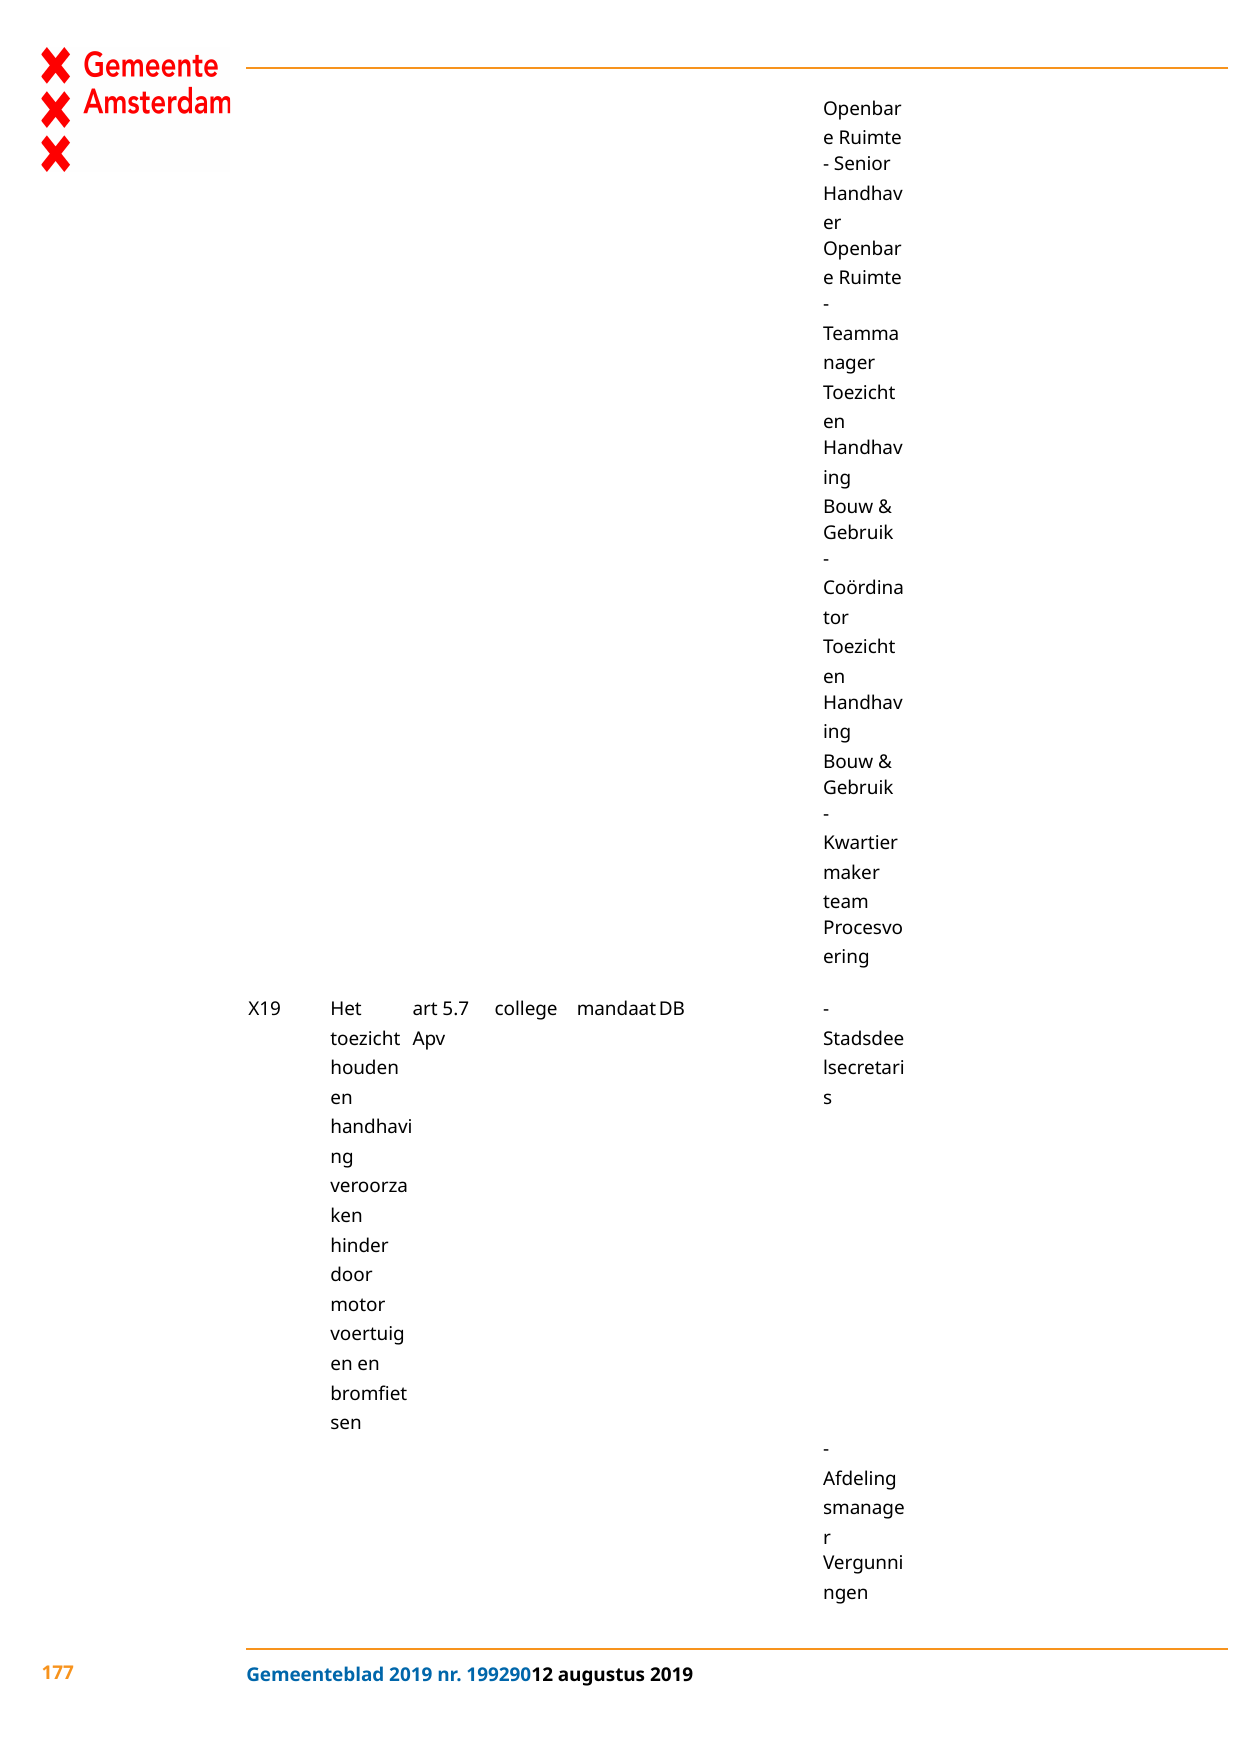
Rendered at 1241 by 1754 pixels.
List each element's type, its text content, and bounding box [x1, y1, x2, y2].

table_cell [577, 150, 659, 235]
table_cell [987, 914, 1069, 969]
table_cell [741, 914, 823, 969]
table_cell [1069, 95, 1152, 150]
table_cell [659, 290, 741, 434]
table_cell [741, 519, 823, 545]
table_cell [905, 995, 987, 1435]
table_cell [987, 290, 1069, 434]
table_cell mandaat [577, 995, 659, 1435]
table_cell DB [659, 995, 741, 1435]
table_cell [987, 434, 1069, 519]
table_cell [1069, 970, 1152, 995]
table_cell [248, 150, 330, 235]
table_cell [494, 235, 577, 290]
table_cell [248, 434, 330, 519]
table_cell [1069, 774, 1152, 800]
table_cell [1069, 995, 1152, 1435]
table_cell [494, 519, 577, 545]
table_cell [494, 774, 577, 800]
table_cell [412, 150, 494, 235]
table_cell [741, 970, 823, 995]
table_cell [659, 689, 741, 774]
table_cell - Coördinator Toezicht en [823, 545, 905, 689]
table_cell [330, 914, 412, 969]
table_cell [248, 235, 330, 290]
table_cell [577, 519, 659, 545]
table_cell [741, 1550, 823, 1605]
table_cell [741, 800, 823, 914]
table_cell [248, 689, 330, 774]
table_cell [248, 914, 330, 969]
table_cell [905, 434, 987, 519]
table_cell [248, 95, 330, 150]
table_cell [741, 95, 823, 150]
table_cell [577, 800, 659, 914]
table_cell [248, 1435, 330, 1549]
table_cell [905, 150, 987, 235]
table_cell Openbare Ruimte [823, 95, 905, 150]
table_cell [494, 290, 577, 434]
table_cell [1069, 914, 1152, 969]
table_cell [412, 1435, 494, 1549]
table_cell [741, 545, 823, 689]
table_cell Gebruik [823, 519, 905, 545]
table_cell [905, 914, 987, 969]
table_cell [330, 519, 412, 545]
table_cell [1069, 1550, 1152, 1605]
table_cell [1069, 800, 1152, 914]
table_cell [412, 235, 494, 290]
table_cell [905, 800, 987, 914]
table_cell [987, 545, 1069, 689]
table_cell [412, 800, 494, 914]
table_cell [494, 689, 577, 774]
table_cell Gebruik [823, 774, 905, 800]
table_cell [330, 545, 412, 689]
table_cell [248, 800, 330, 914]
table_cell [330, 800, 412, 914]
table_cell [659, 545, 741, 689]
table_cell [494, 914, 577, 969]
table_cell [330, 1550, 412, 1605]
table_cell [659, 800, 741, 914]
table_cell Procesvoering [823, 914, 905, 969]
table_cell [987, 800, 1069, 914]
table_cell [659, 235, 741, 290]
table_cell [987, 970, 1069, 995]
table_cell [741, 774, 823, 800]
table_cell [412, 545, 494, 689]
table_cell - Teammanager Toezicht en [823, 290, 905, 434]
table_cell [659, 150, 741, 235]
table_cell [494, 970, 577, 995]
table_cell [1069, 1435, 1152, 1549]
table_cell [494, 1550, 577, 1605]
table_cell [987, 95, 1069, 150]
table_cell [412, 689, 494, 774]
table_cell Handhaving Bouw & [823, 689, 905, 774]
table_cell - Afdelingsmanager [823, 1435, 905, 1549]
table_cell [659, 519, 741, 545]
table_cell [905, 95, 987, 150]
table_cell art 5.7 Apv [412, 995, 494, 1435]
table_cell [412, 95, 494, 150]
table_cell [987, 1550, 1069, 1605]
table_cell [577, 95, 659, 150]
table_cell [905, 1435, 987, 1549]
table_cell [330, 689, 412, 774]
table_cell [330, 774, 412, 800]
table_cell [1069, 290, 1152, 434]
table_cell [330, 1435, 412, 1549]
table_cell [987, 774, 1069, 800]
table_cell [330, 290, 412, 434]
table_cell [412, 519, 494, 545]
table_cell [577, 970, 659, 995]
table_cell [905, 545, 987, 689]
table_cell X19 [248, 995, 330, 1435]
table_cell [494, 95, 577, 150]
table_cell [577, 434, 659, 519]
table_cell [659, 970, 741, 995]
table_cell - Kwartiermaker team [823, 800, 905, 914]
table_cell [577, 689, 659, 774]
table_cell [248, 290, 330, 434]
table_cell [905, 519, 987, 545]
table_cell [741, 150, 823, 235]
table_cell [412, 434, 494, 519]
table_cell [412, 290, 494, 434]
table_cell Vergunningen [823, 1550, 905, 1605]
table_cell [248, 545, 330, 689]
table_cell [823, 970, 905, 995]
table_cell [412, 774, 494, 800]
table_cell [330, 434, 412, 519]
table_cell Handhaving Bouw & [823, 434, 905, 519]
table_cell Openbare Ruimte [823, 235, 905, 290]
table_cell [248, 519, 330, 545]
picture [41, 47, 231, 172]
table_cell [577, 774, 659, 800]
table_cell [330, 95, 412, 150]
table_cell [494, 545, 577, 689]
table_cell [987, 1435, 1069, 1549]
table_cell [577, 235, 659, 290]
table_cell [494, 800, 577, 914]
table_cell [494, 434, 577, 519]
table_cell [905, 970, 987, 995]
table_cell [987, 235, 1069, 290]
table_cell - Stadsdeelsecretaris [823, 995, 905, 1435]
table_cell [577, 290, 659, 434]
table_cell [1069, 235, 1152, 290]
table_cell [1069, 519, 1152, 545]
table_cell [987, 689, 1069, 774]
table_cell [987, 995, 1069, 1435]
table_cell [330, 150, 412, 235]
table_cell [577, 1550, 659, 1605]
table_cell [577, 1435, 659, 1549]
table_cell [330, 235, 412, 290]
table_cell [494, 1435, 577, 1549]
table_cell [741, 235, 823, 290]
table_cell [659, 1550, 741, 1605]
table_cell [741, 290, 823, 434]
table_cell [905, 774, 987, 800]
table_cell [330, 970, 412, 995]
table_cell [905, 235, 987, 290]
table_cell [659, 914, 741, 969]
table_cell [987, 519, 1069, 545]
table_cell [659, 434, 741, 519]
table_cell [1069, 150, 1152, 235]
table_cell [577, 914, 659, 969]
table_cell [741, 995, 823, 1435]
table_cell [1069, 545, 1152, 689]
table_cell [741, 434, 823, 519]
table_cell [659, 774, 741, 800]
table_cell - Senior Handhaver [823, 150, 905, 235]
table_cell [494, 150, 577, 235]
table_cell college [494, 995, 577, 1435]
table_cell [412, 970, 494, 995]
table_cell [248, 1550, 330, 1605]
table_cell [412, 914, 494, 969]
table_cell [905, 1550, 987, 1605]
table_cell [577, 545, 659, 689]
table_cell [987, 150, 1069, 235]
table_cell [905, 290, 987, 434]
table_cell [1069, 434, 1152, 519]
table_cell [248, 774, 330, 800]
table_cell [659, 95, 741, 150]
table_cell [659, 1435, 741, 1549]
table_cell [412, 1550, 494, 1605]
table_cell [1069, 689, 1152, 774]
table_cell [905, 689, 987, 774]
table_cell [741, 1435, 823, 1549]
table_cell Het toezicht houden en handhaving veroorzaken hinder door motor voertuigen en bromfietsen [330, 995, 412, 1435]
table_cell [741, 689, 823, 774]
table_cell [248, 970, 330, 995]
